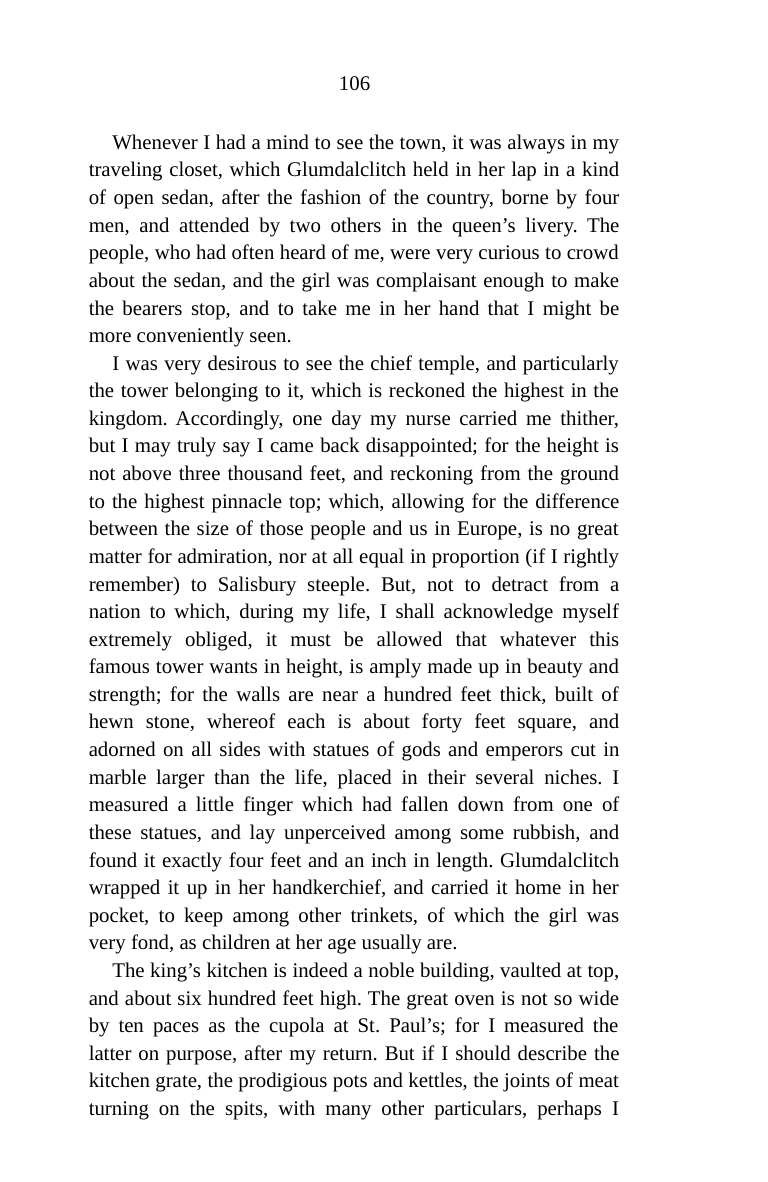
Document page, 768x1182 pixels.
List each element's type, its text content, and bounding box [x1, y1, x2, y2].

text I was very desirous to see the chief temple, and particularly the tower belonging to it, which is reckoned the highest in the kingdom. Accordingly, one day my nurse carried me thither, but I may truly say I came back disappointed; for the height is not above three thousand feet, and reckoning from the ground to the highest pinnacle top; which, allowing for the difference between the size of those people and us in Europe, is no great matter for admiration, nor at all equal in proportion (if I rightly remember) to Salisbury steeple. But, not to detract from a nation to which, during my life, I shall acknowledge myself extremely obliged, it must be allowed that whatever this famous tower wants in height, is amply made up in beauty and strength; for the walls are near a hundred feet thick, built of hewn stone, whereof each is about forty feet square, and adorned on all sides with statues of gods and emperors cut in marble larger than the life, placed in their several niches. I measured a little finger which had fallen down from one of these statues, and lay unperceived among some rubbish, and found it exactly four feet and an inch in length. Glumdalclitch wrapped it up in her handkerchief, and carried it home in her pocket, to keep among other trinkets, of which the girl was very fond, as children at her age usually are. [88, 351, 620, 954]
text Whenever I had a mind to see the town, it was always in my traveling closet, which Glumdalclitch held in her lap in a kind of open sedan, after the fashion of the country, borne by four men, and attended by two others in the queen’s livery. The people, who had often heard of me, were very curious to crowd about the sedan, and the girl was complaisant enough to make the bearers stop, and to take me in her hand that I might be more conveniently seen. [88, 130, 620, 347]
text The king’s kitchen is indeed a noble building, vaulted at top, and about six hundred feet high. The great oven is not so wide by ten paces as the cupola at St. Paul’s; for I measured the latter on purpose, after my return. But if I should describe the kitchen grate, the prodigious pots and kettles, the joints of meat turning on the spits, with many other particulars, perhaps I [88, 958, 620, 1120]
